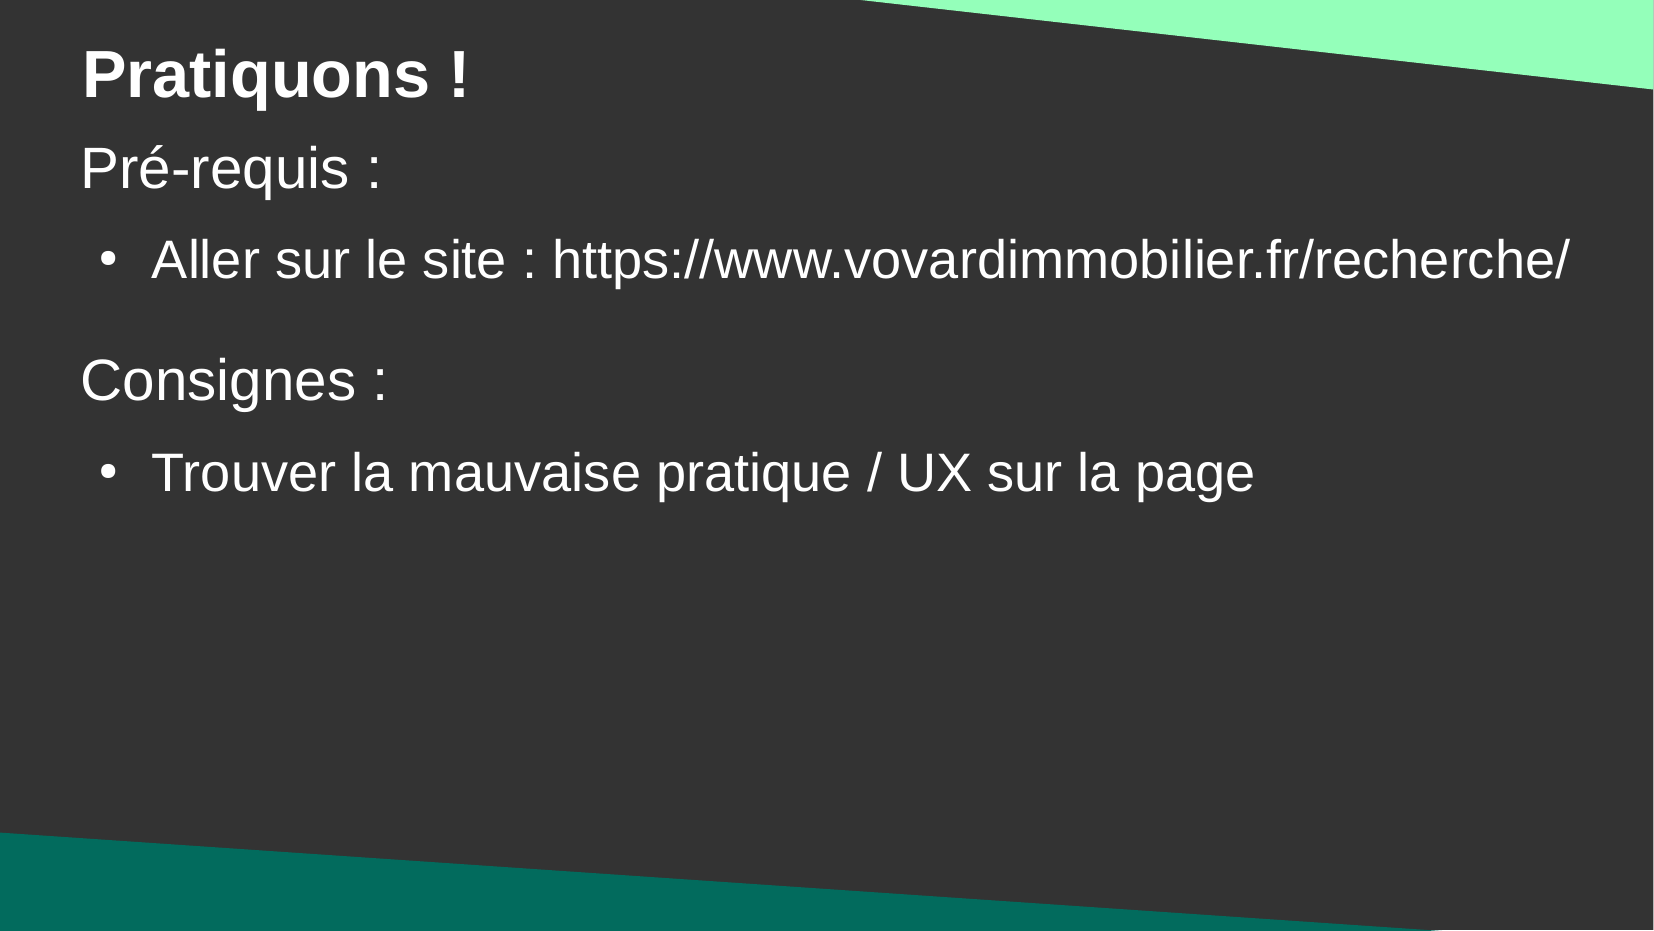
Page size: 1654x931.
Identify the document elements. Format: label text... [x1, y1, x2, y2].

list Consignes : Trouver la mauvaise pratique / UX sur la page [80, 348, 1620, 508]
title Pratiquons ! [82, 37, 1571, 114]
text_box [860, 0, 1654, 90]
list Pré-requis : Aller sur le site : https://www.vovardimmobilier.fr/recherche/ [80, 135, 1620, 296]
